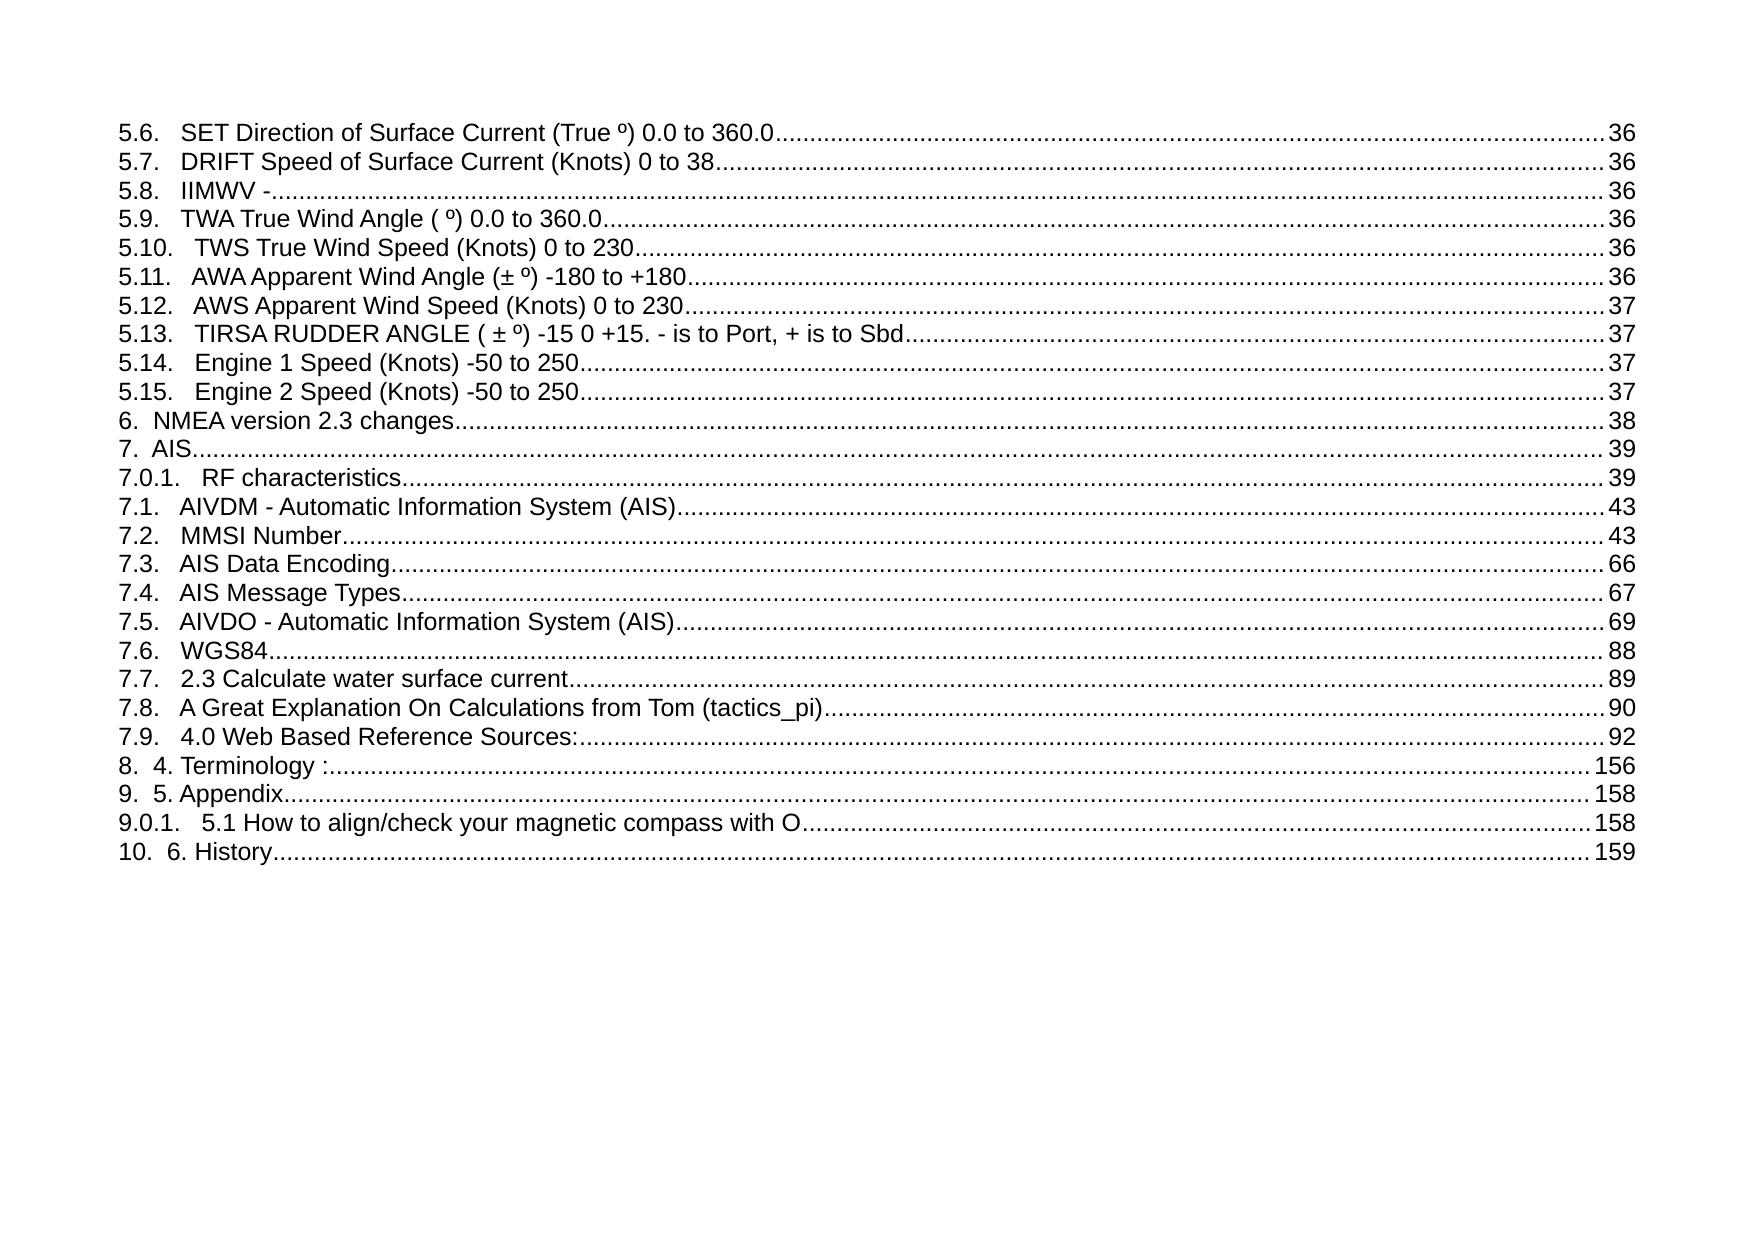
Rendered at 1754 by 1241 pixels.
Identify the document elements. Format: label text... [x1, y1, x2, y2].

text 5.15. Engine 2 Speed (Knots) -50 to 250 37 [118, 377, 1636, 406]
text 5.8. IIMWV - 36 [118, 176, 1636, 204]
text 9. 5. Appendix 158 [118, 779, 1636, 808]
text 7.0.1. RF characteristics 39 [118, 463, 1636, 492]
text 5.6. SET Direction of Surface Current (True º) 0.0 to 360.0 36 [118, 118, 1636, 147]
text 8. 4. Terminology : 156 [118, 751, 1636, 779]
text 10. 6. History 159 [118, 837, 1636, 866]
text 7.2. MMSI Number 43 [118, 521, 1636, 549]
text 7.5. AIVDO - Automatic Information System (AIS) 69 [118, 607, 1636, 636]
text 9.0.1. 5.1 How to align/check your magnetic compass with O 158 [118, 808, 1636, 837]
text 7.8. A Great Explanation On Calculations from Tom (tactics_pi) 90 [118, 693, 1636, 722]
text 5.14. Engine 1 Speed (Knots) -50 to 250 37 [118, 348, 1636, 377]
text 5.7. DRIFT Speed of Surface Current (Knots) 0 to 38 36 [118, 147, 1636, 176]
text 7.9. 4.0 Web Based Reference Sources: 92 [118, 722, 1636, 751]
text 5.12. AWS Apparent Wind Speed (Knots) 0 to 230 37 [118, 291, 1636, 319]
text 7.3. AIS Data Encoding 66 [118, 549, 1636, 578]
text 5.13. TIRSA RUDDER ANGLE ( ± º) -15 0 +15. - is to Port, + is to Sbd 37 [118, 319, 1636, 348]
text 7.1. AIVDM - Automatic Information System (AIS) 43 [118, 492, 1636, 521]
text 5.11. AWA Apparent Wind Angle (± º) -180 to +180 36 [118, 262, 1636, 291]
text 5.9. TWA True Wind Angle ( º) 0.0 to 360.0 36 [118, 204, 1636, 233]
text 6. NMEA version 2.3 changes 38 [118, 406, 1636, 434]
text 7.7. 2.3 Calculate water surface current 89 [118, 664, 1636, 693]
text 7.4. AIS Message Types 67 [118, 578, 1636, 607]
text 7.6. WGS84 88 [118, 636, 1636, 664]
text 5.10. TWS True Wind Speed (Knots) 0 to 230 36 [118, 233, 1636, 262]
text 7. AIS 39 [118, 434, 1636, 463]
